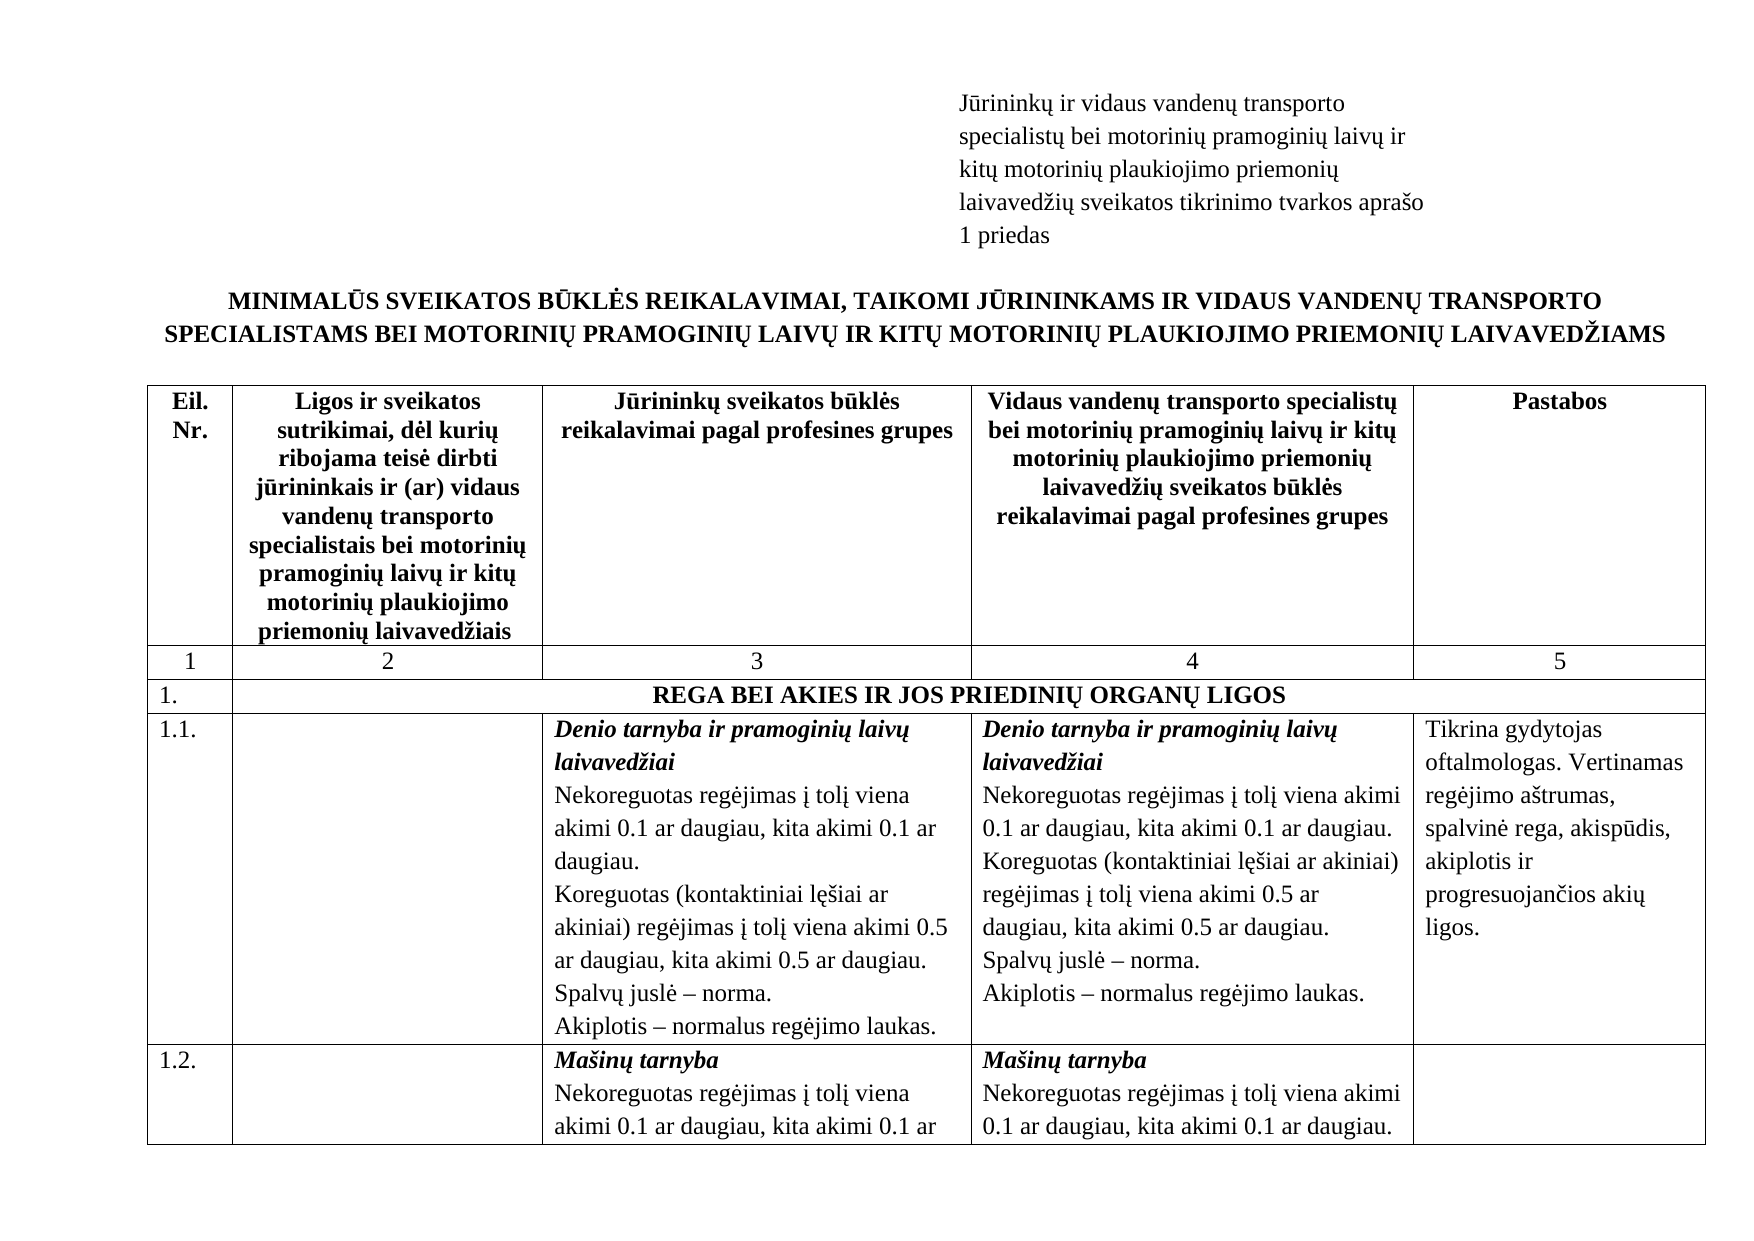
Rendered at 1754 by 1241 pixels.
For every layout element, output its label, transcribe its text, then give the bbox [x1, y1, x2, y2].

table_cell [233, 1045, 542, 1144]
table_cell 1.2. [148, 1045, 232, 1144]
table_cell Mašinų tarnyba Nekoreguotas regėjimas į tolį viena akimi 0.1 ar daugiau, kita akimi 0.1 ar daugiau. [972, 1045, 1413, 1144]
text Jūrininkų ir vidaus vandenų transporto [959, 88, 1683, 117]
table_cell Tikrina gydytojas oftalmologas. Vertinamas regėjimo aštrumas, spalvinė rega, akispūdis, akiplotis ir progresuojančios akių ligos. [1414, 714, 1705, 1044]
text specialistų bei motorinių pramoginių laivų ir [959, 121, 1683, 149]
text laivavedžių sveikatos tikrinimo tvarkos aprašo [959, 187, 1683, 216]
text kitų motorinių plaukiojimo priemonių [959, 154, 1683, 183]
table_cell 1. [148, 680, 232, 713]
table_cell REGA BEI AKIES IR JOS PRIEDINIŲ ORGANŲ LIGOS [233, 680, 1705, 713]
table_cell 3 [543, 646, 971, 679]
table_cell 4 [972, 646, 1413, 679]
table_header Ligos ir sveikatos sutrikimai, dėl kurių ribojama teisė dirbti jūrininkais ir (ar) vidaus vandenų transporto specialistais bei motorinių pramoginių laivų ir kitų motorinių plaukiojimo priemonių laivavedžiais [233, 386, 542, 645]
table_cell 2 [233, 646, 542, 679]
table_cell 1 [148, 646, 232, 679]
table_header Vidaus vandenų transporto specialistų bei motorinių pramoginių laivų ir kitų motorinių plaukiojimo priemonių laivavedžių sveikatos būklės reikalavimai pagal profesines grupes [972, 386, 1413, 645]
table_cell Denio tarnyba ir pramoginių laivų laivavedžiai Nekoreguotas regėjimas į tolį viena akimi 0.1 ar daugiau, kita akimi 0.1 ar daugiau. Koreguotas (kontaktiniai lęšiai ar akiniai) regėjimas į tolį viena akimi 0.5 ar daugiau, kita akimi 0.5 ar daugiau. Spalvų juslė – norma. Akiplotis – normalus regėjimo laukas. [543, 714, 971, 1044]
table_cell Denio tarnyba ir pramoginių laivų laivavedžiai Nekoreguotas regėjimas į tolį viena akimi 0.1 ar daugiau, kita akimi 0.1 ar daugiau. Koreguotas (kontaktiniai lęšiai ar akiniai) regėjimas į tolį viena akimi 0.5 ar daugiau, kita akimi 0.5 ar daugiau. Spalvų juslė – norma. Akiplotis – normalus regėjimo laukas. [972, 714, 1413, 1044]
table_cell [1414, 1045, 1705, 1144]
table_header Pastabos [1414, 386, 1705, 645]
table_cell [233, 714, 542, 1044]
table_header Jūrininkų sveikatos būklės reikalavimai pagal profesines grupes [543, 386, 971, 645]
table_header Eil. Nr. [148, 386, 232, 645]
text MINIMALŪS SVEIKATOS BŪKLĖS REIKALAVIMAI, TAIKOMI JŪRININKAMS IR VIDAUS VANDENŲ TRANSPORTO SPECIALISTAMS BEI MOTORINIŲ PRAMOGINIŲ LAIVŲ IR KITŲ MOTORINIŲ PLAUKIOJIMO PRIEMONIŲ LAIVAVEDŽIAMS [148, 286, 1683, 348]
table_cell 1.1. [148, 714, 232, 1044]
table_cell 5 [1414, 646, 1705, 679]
text 1 priedas [959, 220, 1683, 249]
table_cell Mašinų tarnyba Nekoreguotas regėjimas į tolį viena akimi 0.1 ar daugiau, kita akimi 0.1 ar [543, 1045, 971, 1144]
